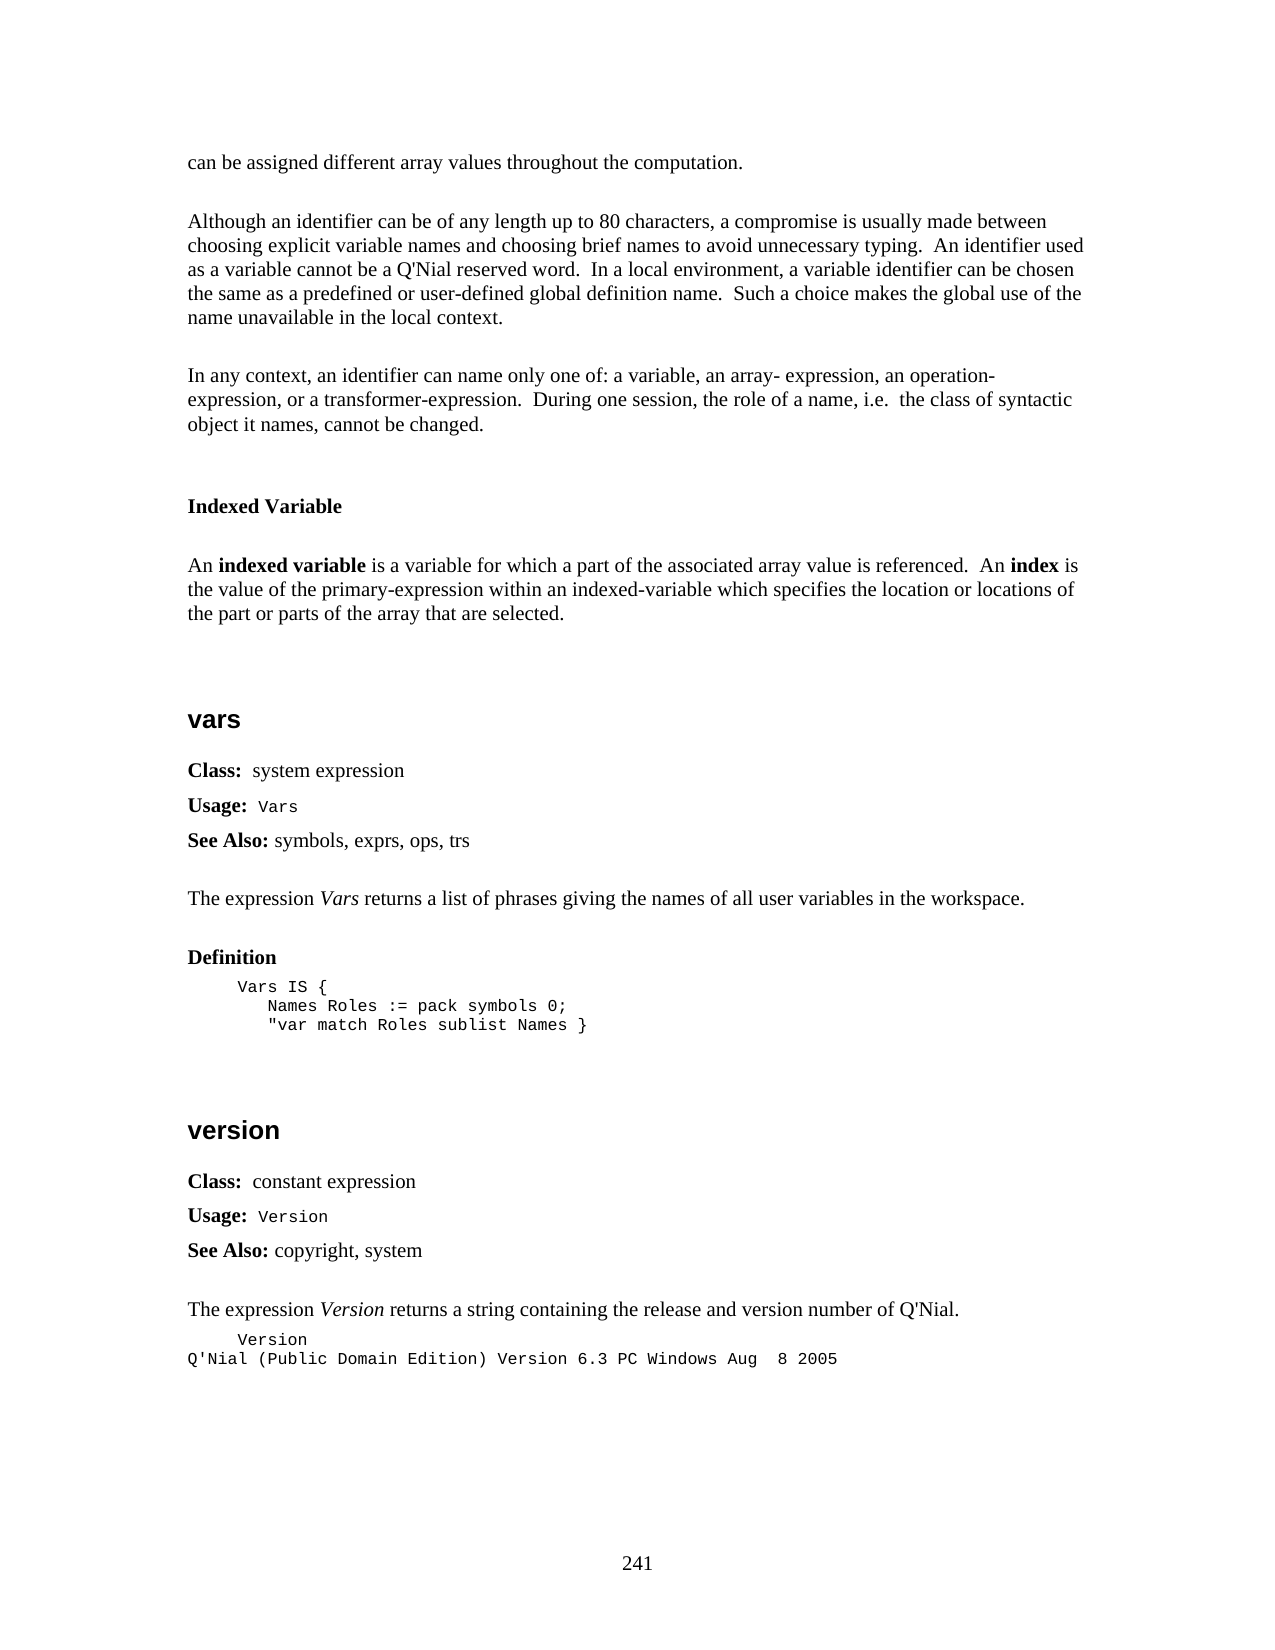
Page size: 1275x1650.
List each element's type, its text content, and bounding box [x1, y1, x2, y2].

text The expression Version returns a string containing the release and version number of Q'Nial. [187, 1297, 1087, 1321]
text See Also: copyright, system [187, 1238, 1087, 1286]
text See Also: symbols, exprs, ops, trs [187, 827, 1087, 876]
text Definition [187, 944, 1087, 969]
text Usage: Vars [187, 793, 1087, 817]
text Although an identifier can be of any length up to 80 characters, a compromise is usually made between choosing explicit variable names and choosing brief names to avoid unnecessary typing. An identifier used as a variable cannot be a Q'Nial reserved word. In a local environment, a variable identifier can be chosen the same as a predefined or user-defined global definition name. Such a choice makes the global use of the name unavailable in the local context. [187, 208, 1087, 353]
text Version Q'Nial (Public Domain Edition) Version 6.3 PC Windows Aug 8 2005 [187, 1331, 1087, 1369]
text version [187, 1115, 1087, 1145]
text vars [187, 704, 1087, 734]
text The expression Vars returns a list of phrases giving the names of all user variables in the workspace. [187, 886, 1087, 934]
text In any context, an identifier can name only one of: a variable, an array- expression, an operation-expression, or a transformer-expression. During one session, the role of a name, i.e. the class of syntactic object it names, cannot be changed. [187, 363, 1087, 459]
text Class: constant expression [187, 1169, 1087, 1193]
text can be assigned different array values throughout the computation. [187, 150, 1087, 198]
text Indexed Variable [187, 470, 1087, 542]
text Class: system expression [187, 758, 1087, 782]
text An indexed variable is a variable for which a part of the associated array value is referenced. An index is the value of the primary-expression within an indexed-variable which specifies the location or locations of the part or parts of the array that are selected. [187, 553, 1087, 625]
text Usage: Version [187, 1203, 1087, 1228]
text Vars IS { Names Roles := pack symbols 0; "var match Roles sublist Names } [187, 979, 1087, 1036]
